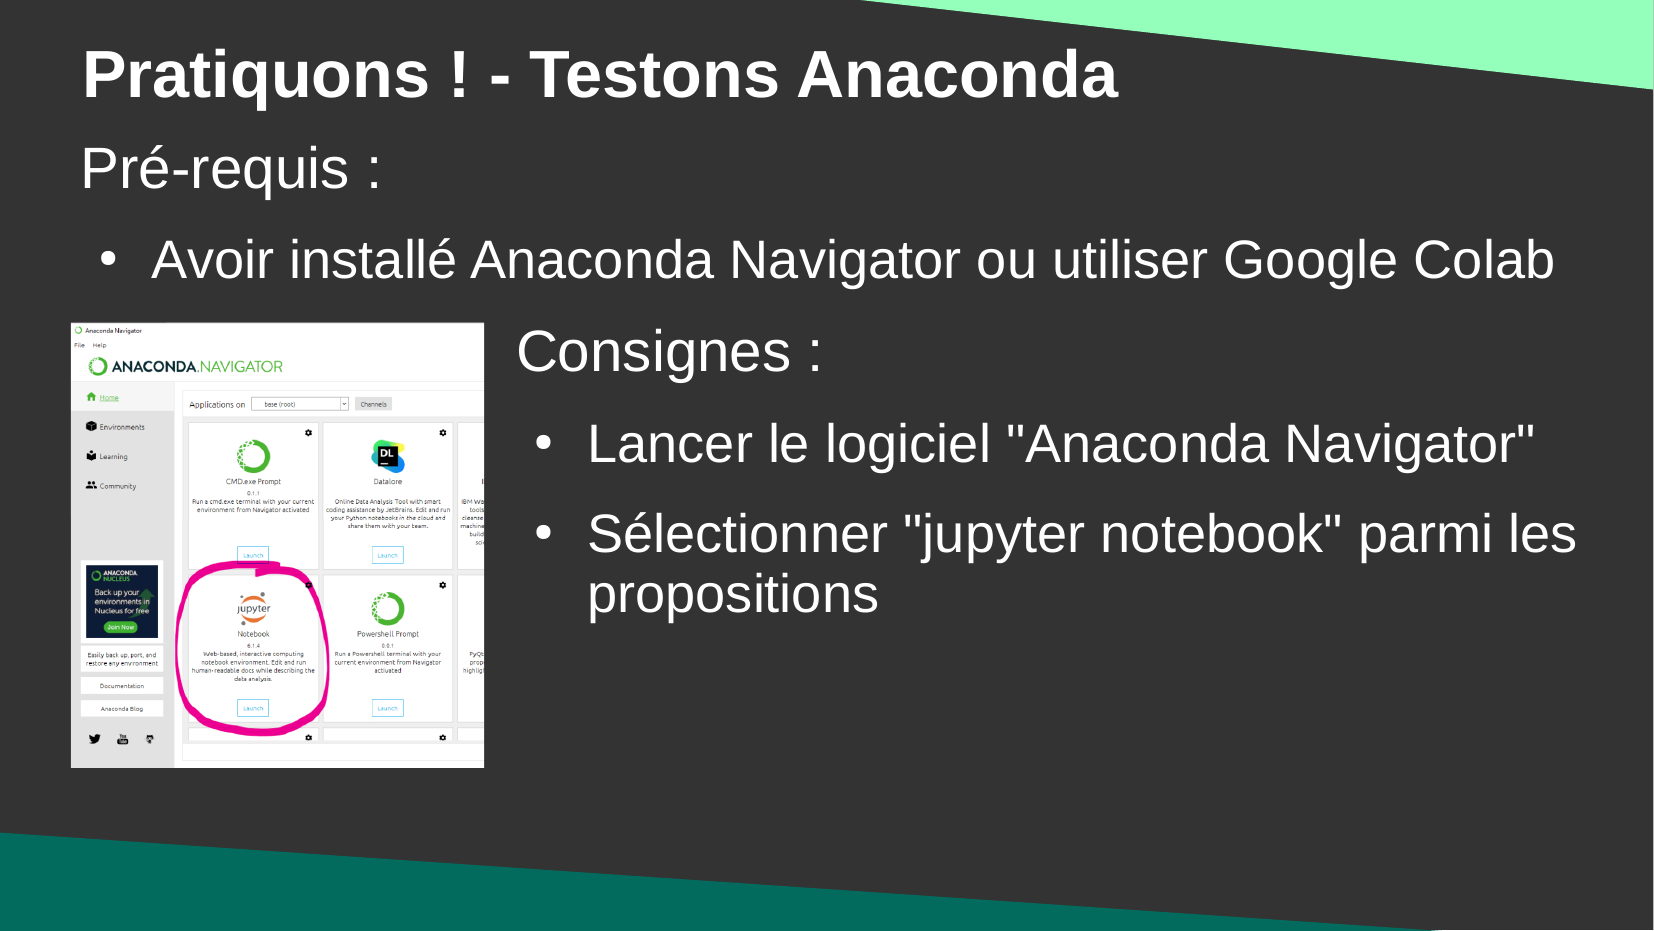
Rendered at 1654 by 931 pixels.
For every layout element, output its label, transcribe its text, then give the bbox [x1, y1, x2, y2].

list Pré-requis : Avoir installé Anaconda Navigator ou utiliser Google Colab [80, 135, 1620, 296]
text_box [860, 0, 1654, 90]
picture [70, 322, 485, 768]
list Consignes : Lancer le logiciel "Anaconda Navigator" Sélectionner "jupyter notebook" parmi les propositions [516, 318, 1607, 674]
title Pratiquons ! - Testons Anaconda [82, 37, 1571, 114]
